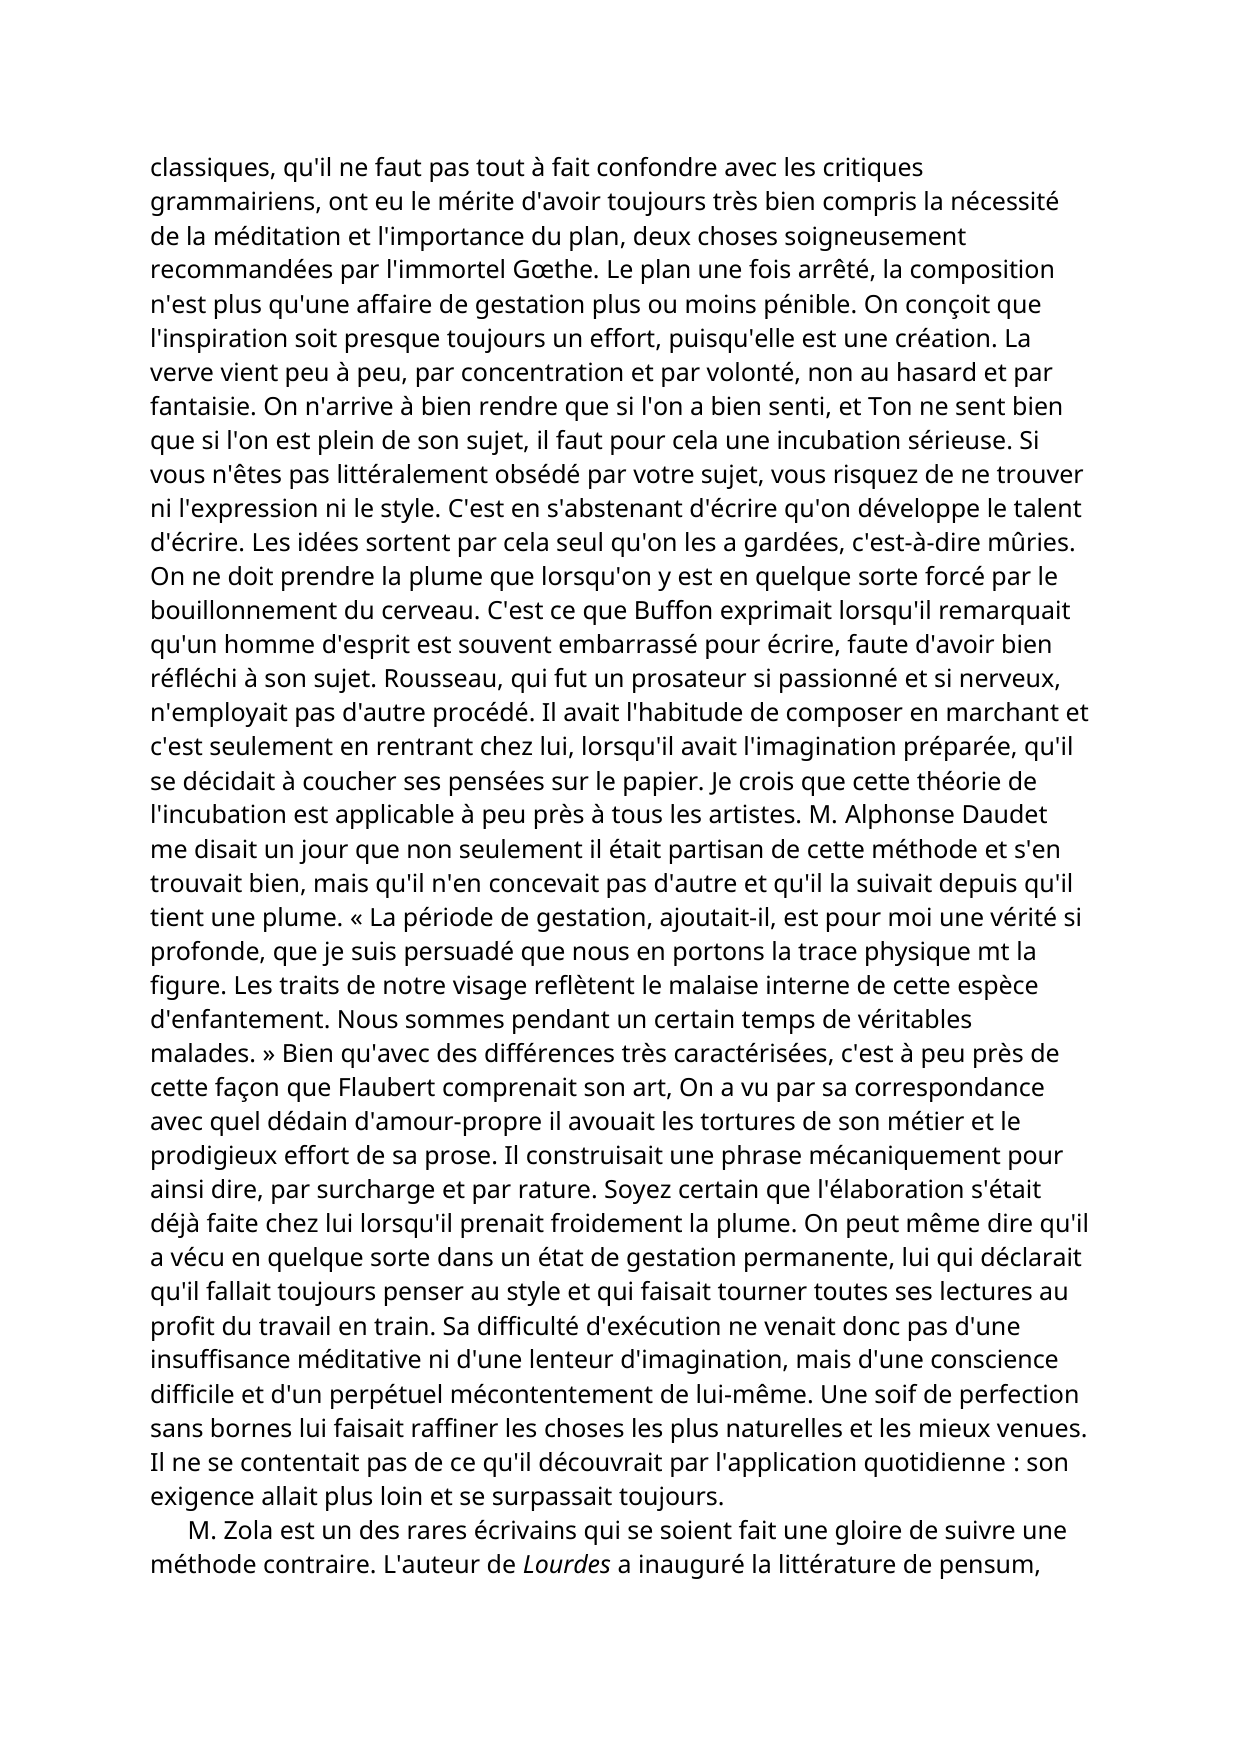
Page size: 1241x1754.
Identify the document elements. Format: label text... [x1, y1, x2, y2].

text M. Zola est un des rares écrivains qui se soient fait une gloire de suivre une méthode contraire. L'auteur de Lourdes a inauguré la littérature de pensum, [150, 1512, 1091, 1581]
text classiques, qu'il ne faut pas tout à fait confondre avec les critiques grammairiens, ont eu le mérite d'avoir toujours très bien compris la nécessité de la méditation et l'importance du plan, deux choses soigneusement recommandées par l'immortel Gœthe. Le plan une fois arrêté, la composition n'est plus qu'une affaire de gestation plus ou moins pénible. On conçoit que l'inspiration soit presque toujours un effort, puisqu'elle est une création. La verve vient peu à peu, par concentration et par volonté, non au hasard et par fantaisie. On n'arrive à bien rendre que si l'on a bien senti, et Ton ne sent bien que si l'on est plein de son sujet, il faut pour cela une incubation sérieuse. Si vous n'êtes pas littéralement obsédé par votre sujet, vous risquez de ne trouver ni l'expression ni le style. C'est en s'abstenant d'écrire qu'on développe le talent d'écrire. Les idées sortent par cela seul qu'on les a gardées, c'est-à-dire mûries. On ne doit prendre la plume que lorsqu'on y est en quelque sorte forcé par le bouillonnement du cerveau. C'est ce que Buffon exprimait lorsqu'il remarquait qu'un homme d'esprit est souvent embarrassé pour écrire, faute d'avoir bien réfléchi à son sujet. Rousseau, qui fut un prosateur si passionné et si nerveux, n'employait pas d'autre procédé. Il avait l'habitude de composer en marchant et c'est seulement en rentrant chez lui, lorsqu'il avait l'imagination préparée, qu'il se décidait à coucher ses pensées sur le papier. Je crois que cette théorie de l'incubation est applicable à peu près à tous les artistes. M. Alphonse Daudet me disait un jour que non seulement il était partisan de cette méthode et s'en trouvait bien, mais qu'il n'en concevait pas d'autre et qu'il la suivait depuis qu'il tient une plume. « La période de gestation, ajoutait-il, est pour moi une vérité si profonde, que je suis persuadé que nous en portons la trace physique mt la figure. Les traits de notre visage reflètent le malaise interne de cette espèce d'enfantement. Nous sommes pendant un certain temps de véritables malades. » Bien qu'avec des différences très caractérisées, c'est à peu près de cette façon que Flaubert comprenait son art, On a vu par sa correspondance avec quel dédain d'amour-propre il avouait les tortures de son métier et le prodigieux effort de sa prose. Il construisait une phrase mécaniquement pour ainsi dire, par surcharge et par rature. Soyez certain que l'élaboration s'était déjà faite chez lui lorsqu'il prenait froidement la plume. On peut même dire qu'il a vécu en quelque sorte dans un état de gestation permanente, lui qui déclarait qu'il fallait toujours penser au style et qui faisait tourner toutes ses lectures au profit du travail en train. Sa difficulté d'exécution ne venait donc pas d'une insuffisance méditative ni d'une lenteur d'imagination, mais d'une conscience difficile et d'un perpétuel mécontentement de lui-même. Une soif de perfection sans bornes lui faisait raffiner les choses les plus naturelles et les mieux venues. Il ne se contentait pas de ce qu'il découvrait par l'application quotidienne : son exigence allait plus loin et se surpassait toujours. [150, 150, 1091, 1512]
